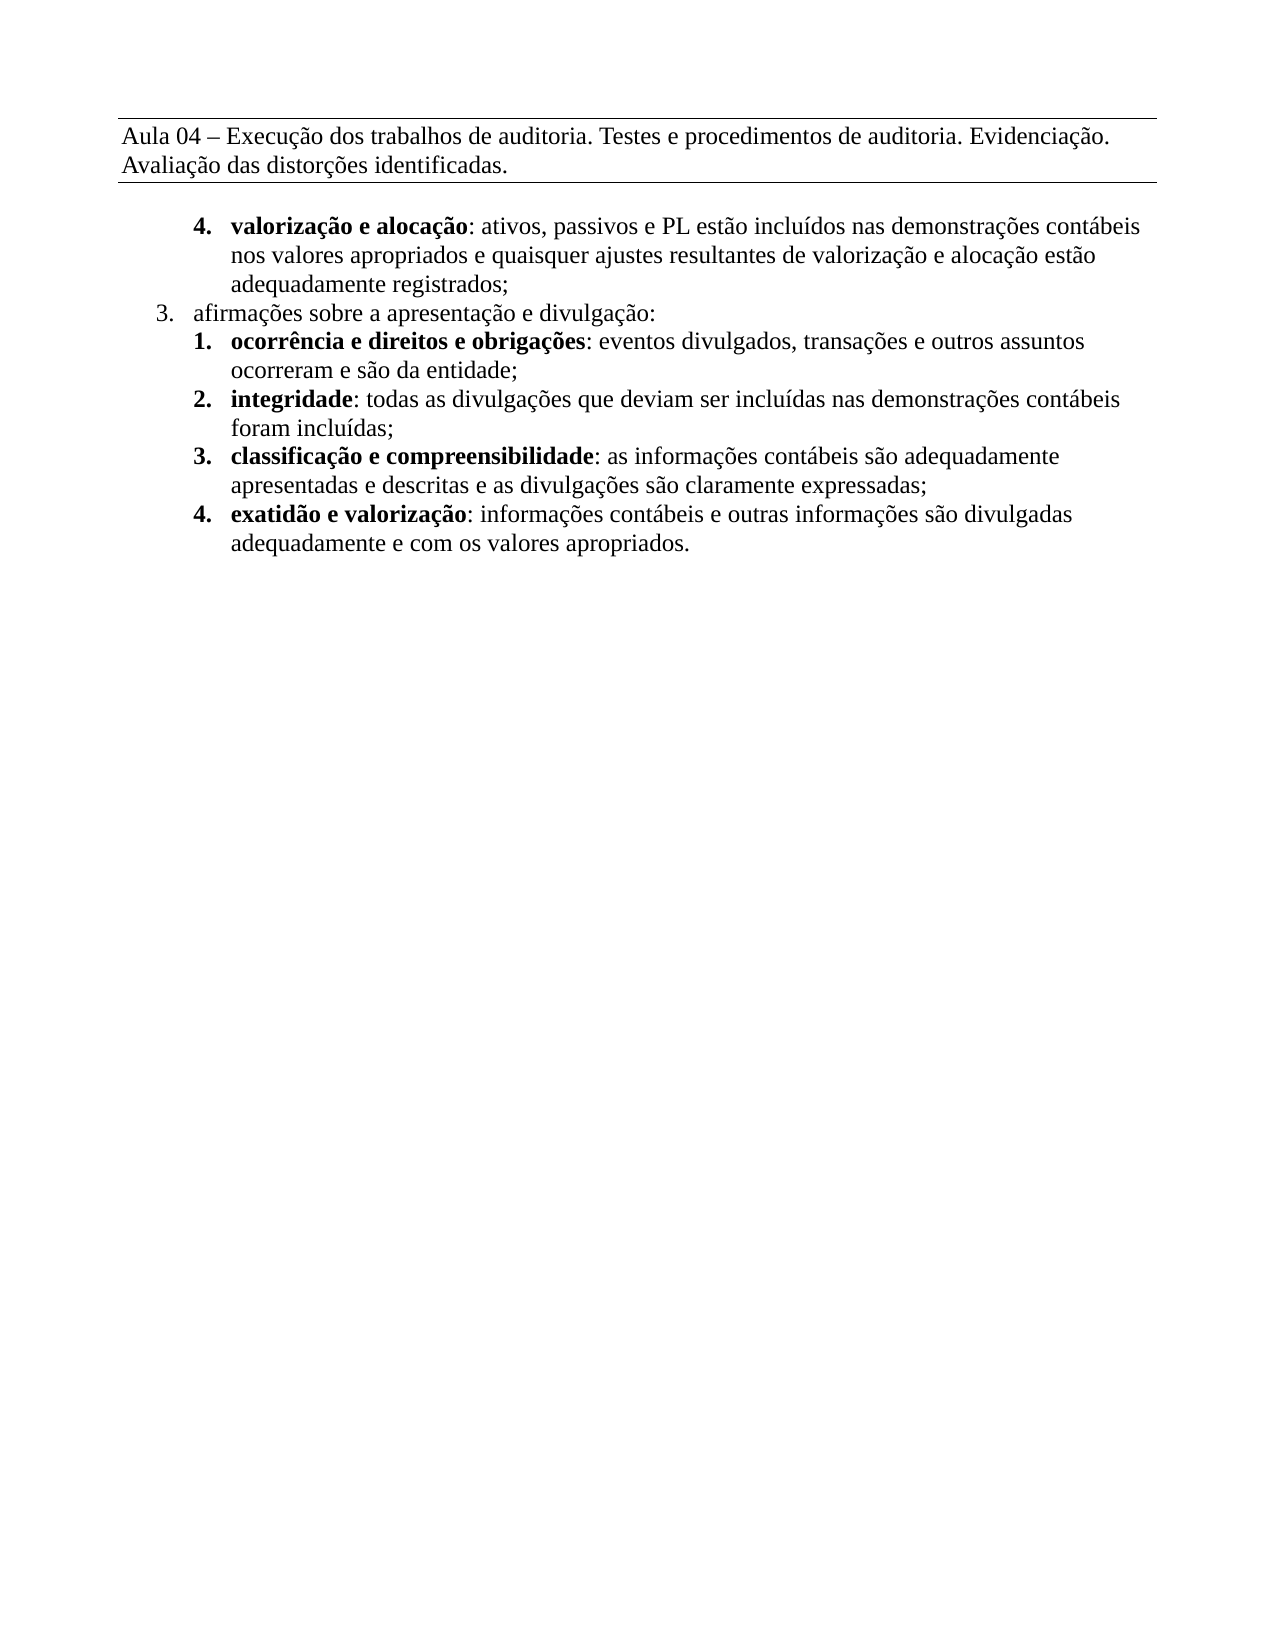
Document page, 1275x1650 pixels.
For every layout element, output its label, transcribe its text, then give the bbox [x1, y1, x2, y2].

list exatidão e valorização: informações contábeis e outras informações são divulgadas adequadamente e com os valores apropriados. [193, 499, 1157, 556]
list ocorrência e direitos e obrigações: eventos divulgados, transações e outros assuntos ocorreram e são da entidade; [193, 326, 1157, 384]
list valorização e alocação: ativos, passivos e PL estão incluídos nas demonstrações contábeis nos valores apropriados e quaisquer ajustes resultantes de valorização e alocação estão adequadamente registrados; [193, 211, 1157, 298]
list integridade: todas as divulgações que deviam ser incluídas nas demonstrações contábeis foram incluídas; [193, 384, 1157, 441]
list afirmações sobre a apresentação e divulgação: [156, 298, 1157, 326]
list classificação e compreensibilidade: as informações contábeis são adequadamente apresentadas e descritas e as divulgações são claramente expressadas; [193, 441, 1157, 499]
